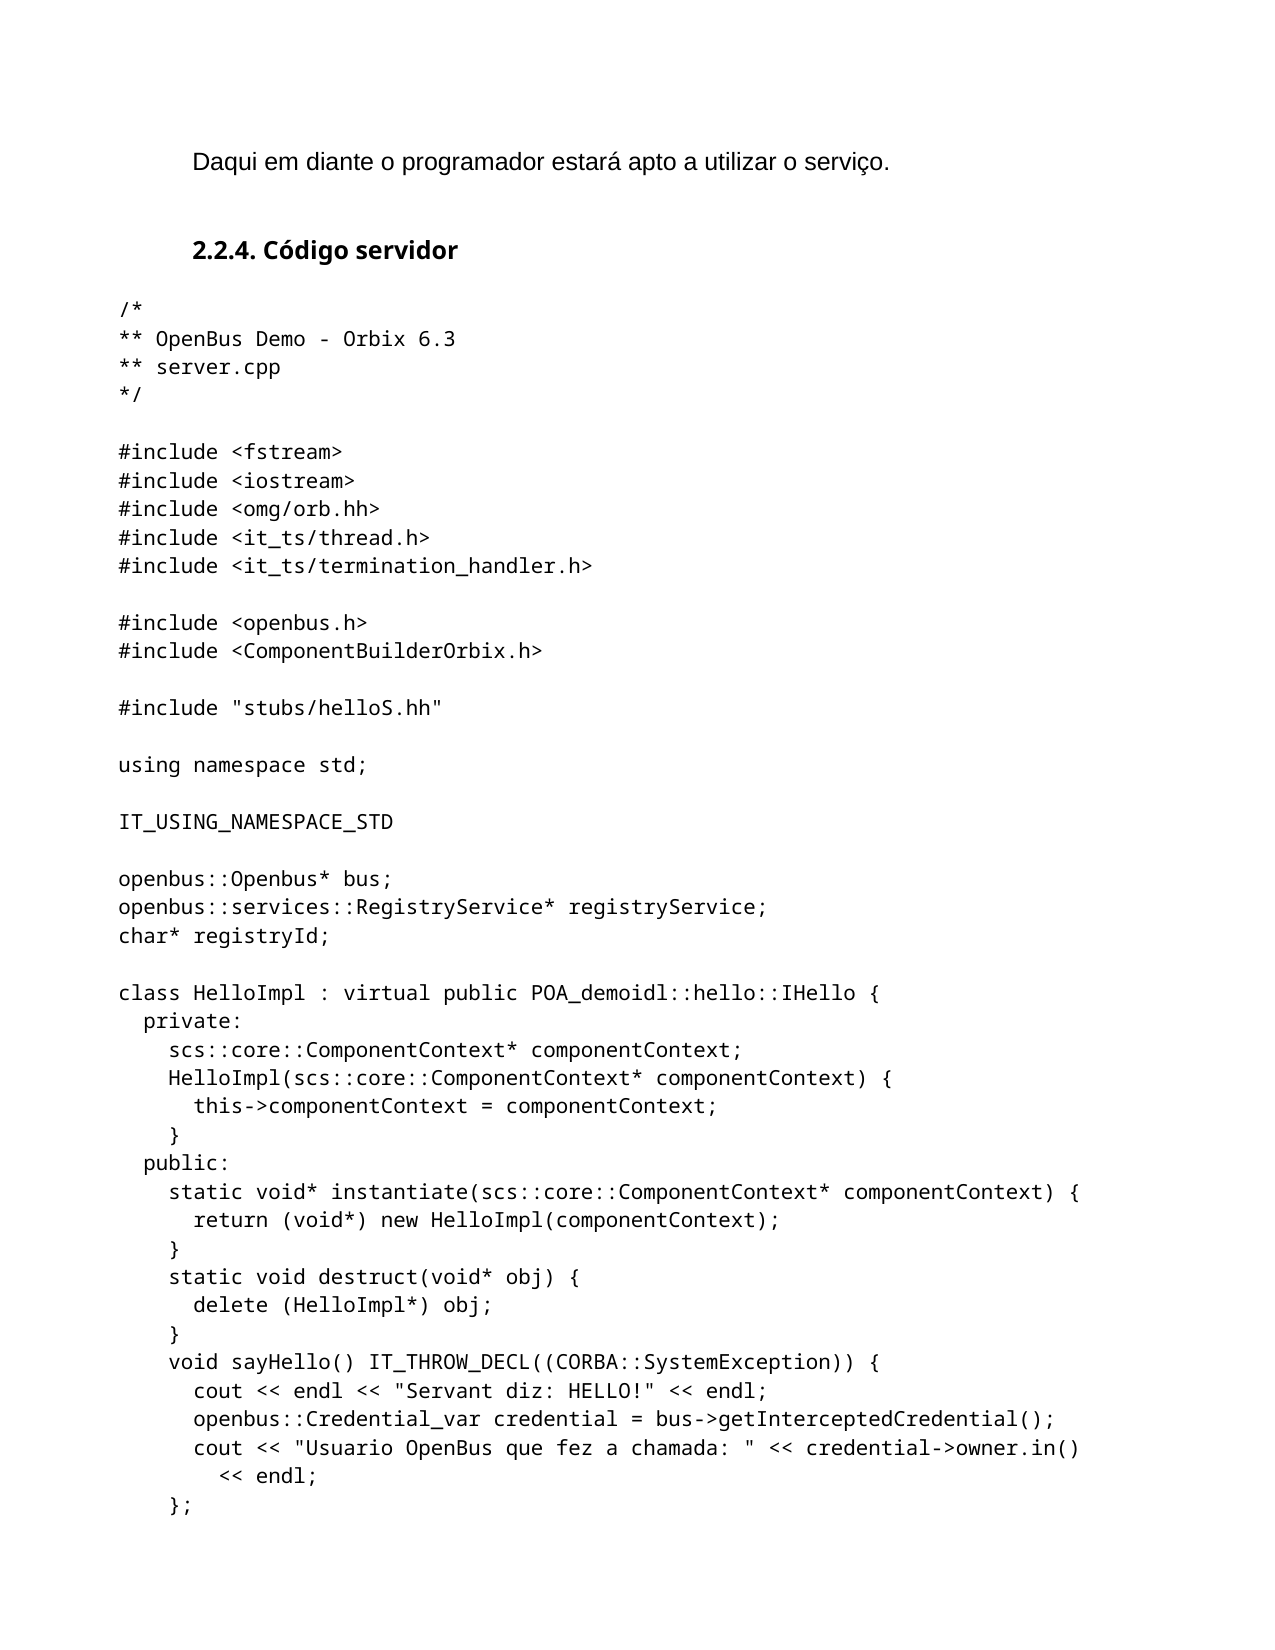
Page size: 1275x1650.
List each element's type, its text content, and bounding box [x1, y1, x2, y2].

text }; [118, 1490, 1157, 1518]
text private: [118, 1006, 1157, 1035]
text #include <openbus.h> [118, 608, 1157, 637]
text /* [118, 295, 1157, 324]
text static void* instantiate(scs::core::ComponentContext* componentContext) { [118, 1177, 1157, 1205]
text openbus::Openbus* bus; [118, 864, 1157, 892]
text using namespace std; [118, 750, 1157, 779]
text HelloImpl(scs::core::ComponentContext* componentContext) { [118, 1063, 1157, 1092]
text cout << "Usuario OpenBus que fez a chamada: " << credential->owner.in() [118, 1433, 1157, 1461]
text #include <it_ts/thread.h> [118, 523, 1157, 551]
text } [118, 1120, 1157, 1148]
text ** OpenBus Demo - Orbix 6.3 [118, 324, 1157, 352]
text #include <it_ts/termination_handler.h> [118, 551, 1157, 580]
text cout << endl << "Servant diz: HELLO!" << endl; [118, 1376, 1157, 1404]
text class HelloImpl : virtual public POA_demoidl::hello::IHello { [118, 978, 1157, 1006]
text */ [118, 381, 1157, 409]
text } [118, 1234, 1157, 1262]
text #include "stubs/helloS.hh" [118, 693, 1157, 722]
text Daqui em diante o programador estará apto a utilizar o serviço. [118, 147, 1157, 175]
text #include <omg/orb.hh> [118, 494, 1157, 523]
text #include <ComponentBuilderOrbix.h> [118, 637, 1157, 665]
text openbus::services::RegistryService* registryService; [118, 892, 1157, 921]
text IT_USING_NAMESPACE_STD [118, 807, 1157, 836]
text << endl; [118, 1461, 1157, 1490]
text public: [118, 1148, 1157, 1177]
text #include <fstream> [118, 437, 1157, 466]
text this->componentContext = componentContext; [118, 1092, 1157, 1120]
text void sayHello() IT_THROW_DECL((CORBA::SystemException)) { [118, 1347, 1157, 1376]
text return (void*) new HelloImpl(componentContext); [118, 1205, 1157, 1234]
text char* registryId; [118, 921, 1157, 949]
text openbus::Credential_var credential = bus->getInterceptedCredential(); [118, 1404, 1157, 1433]
text static void destruct(void* obj) { [118, 1262, 1157, 1291]
text 2.2.4. Código servidor [118, 233, 1157, 267]
text ** server.cpp [118, 352, 1157, 381]
text delete (HelloImpl*) obj; [118, 1291, 1157, 1319]
text #include <iostream> [118, 466, 1157, 494]
text } [118, 1319, 1157, 1347]
text scs::core::ComponentContext* componentContext; [118, 1035, 1157, 1063]
